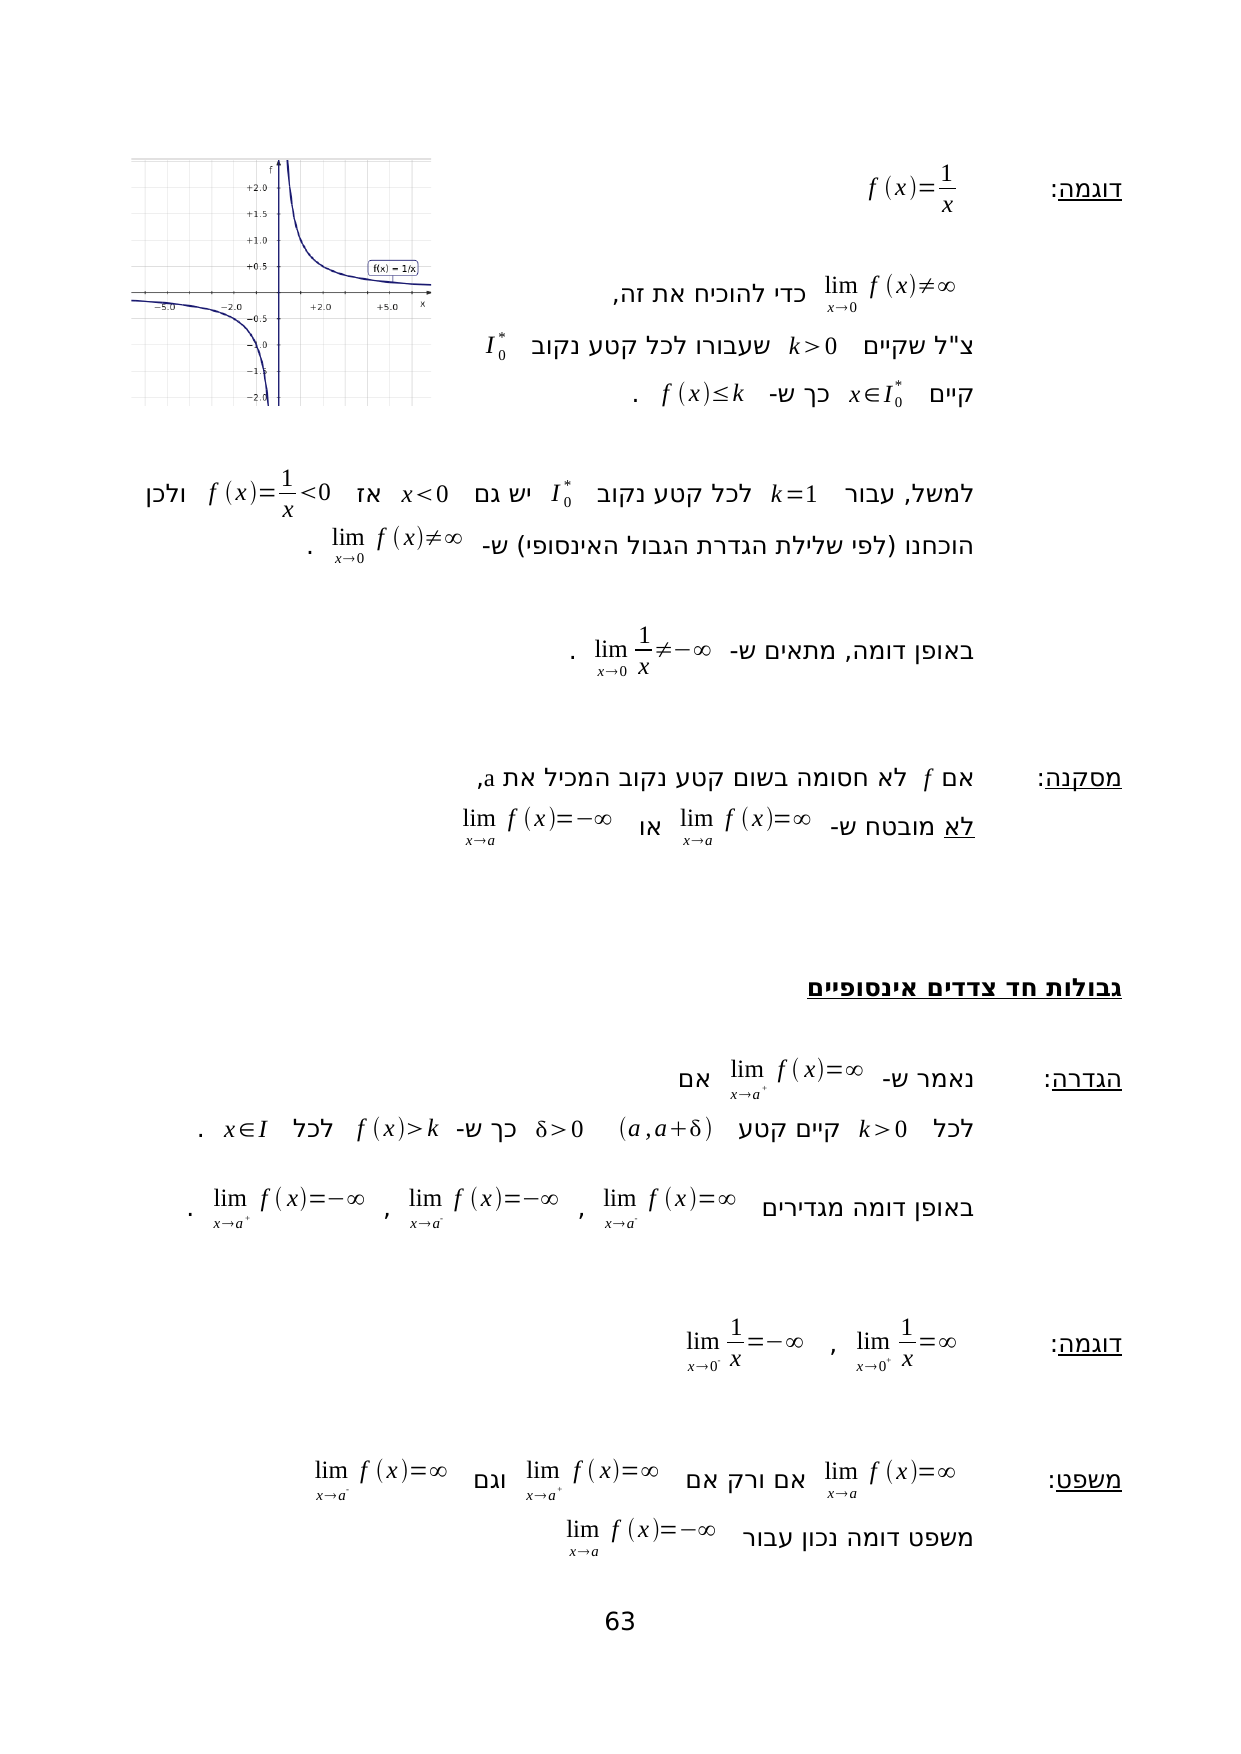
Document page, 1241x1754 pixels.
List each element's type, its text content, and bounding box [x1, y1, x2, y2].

text כדי להוכיח את זה, [432, 272, 974, 316]
text לא מובטח ש-או [118, 804, 974, 849]
text לכל קיים קטע כך ש-לכל . [118, 1114, 974, 1172]
text מסקנה: אם f לא חסומה בשום קטע נקוב המכיל את a, [118, 763, 1122, 792]
text [118, 159, 131, 218]
text דוגמה: [432, 159, 1122, 218]
text באופן דומה, מתאים ש-. [118, 621, 974, 709]
text צ"ל שקיים שעבורו לכל קטע נקוב [432, 328, 974, 363]
text משפט: אם ורק אם וגם [118, 1457, 1122, 1503]
text [118, 272, 131, 316]
text גבולות חד צדדים אינסופיים [118, 973, 1122, 1002]
text משפט דומה נכון עבור [118, 1516, 1122, 1559]
text באופן דומה מגדירים ,,. [118, 1185, 974, 1260]
text דוגמה: , [118, 1314, 1122, 1403]
text למשל, עבור לכל קטע נקוב יש גם אז ולכן הוכחנו (לפי שלילת הגדרת הגבול האינסופי) ש-. [118, 464, 974, 567]
picture [131, 158, 432, 406]
text קיים כך ש- . [118, 376, 974, 411]
text הגדרה: נאמר ש-אם [118, 1056, 1122, 1102]
